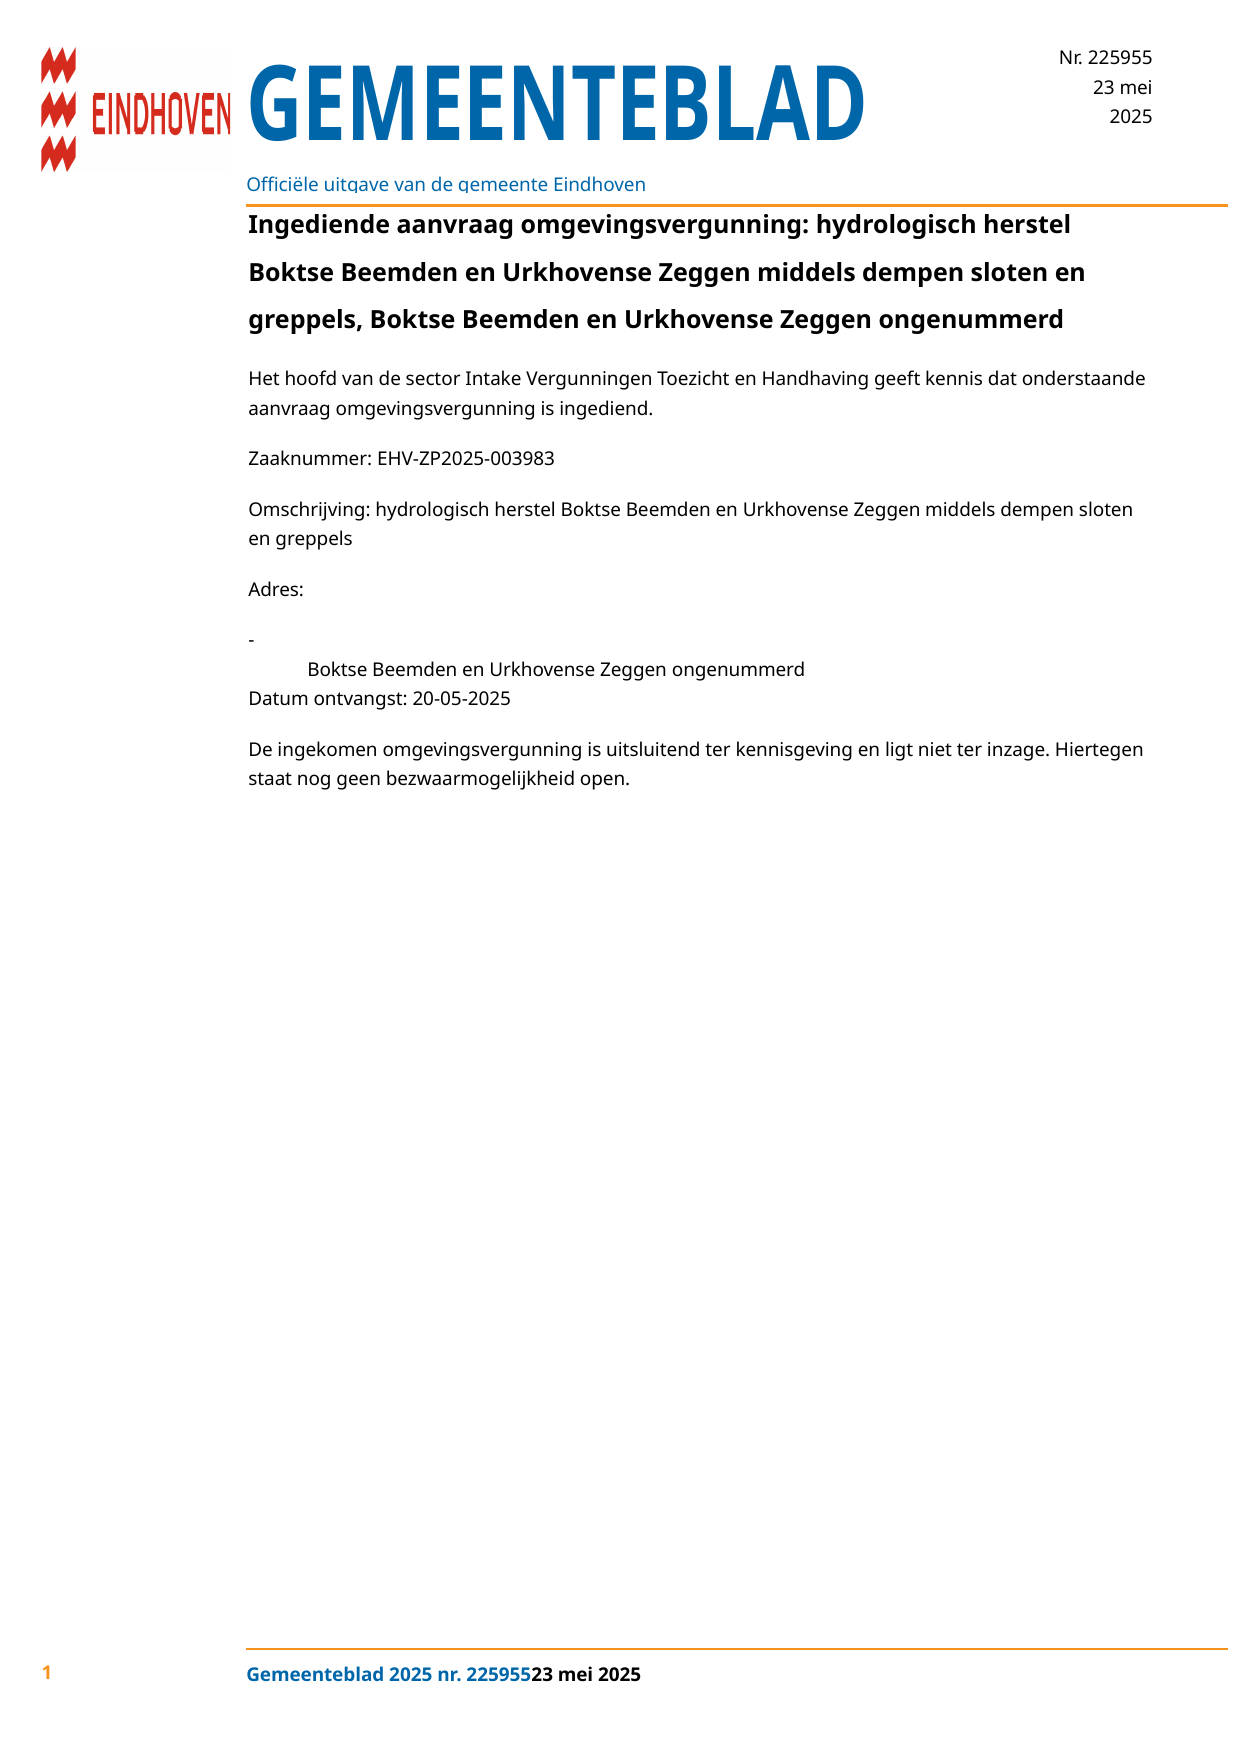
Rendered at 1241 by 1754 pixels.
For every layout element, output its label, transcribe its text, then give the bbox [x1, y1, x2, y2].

text Omschrijving: hydrologisch herstel Boktse Beemden en Urkhovense Zeggen middels dempen sloten en greppels [248, 496, 1152, 551]
picture [41, 47, 231, 172]
text Ingediende aanvraag omgevingsvergunning: hydrologisch herstel Boktse Beemden en Urkhovense Zeggen middels dempen sloten en greppels, Boktse Beemden en Urkhovense Zeggen ongenummerd [248, 207, 1152, 336]
text Zaaknummer: EHV-ZP2025-003983 [248, 446, 1152, 471]
list Boktse Beemden en Urkhovense Zeggen ongenummerd [248, 656, 1152, 682]
text Datum ontvangst: 20-05-2025 [248, 686, 1152, 711]
text Het hoofd van de sector Intake Vergunningen Toezicht en Handhaving geeft kennis dat onderstaande aanvraag omgevingsvergunning is ingediend. [248, 366, 1152, 421]
text Adres: [248, 576, 1152, 602]
text De ingekomen omgevingsvergunning is uitsluitend ter kennisgeving en ligt niet ter inzage. Hiertegen staat nog geen bezwaarmogelijkheid open. [248, 736, 1152, 791]
